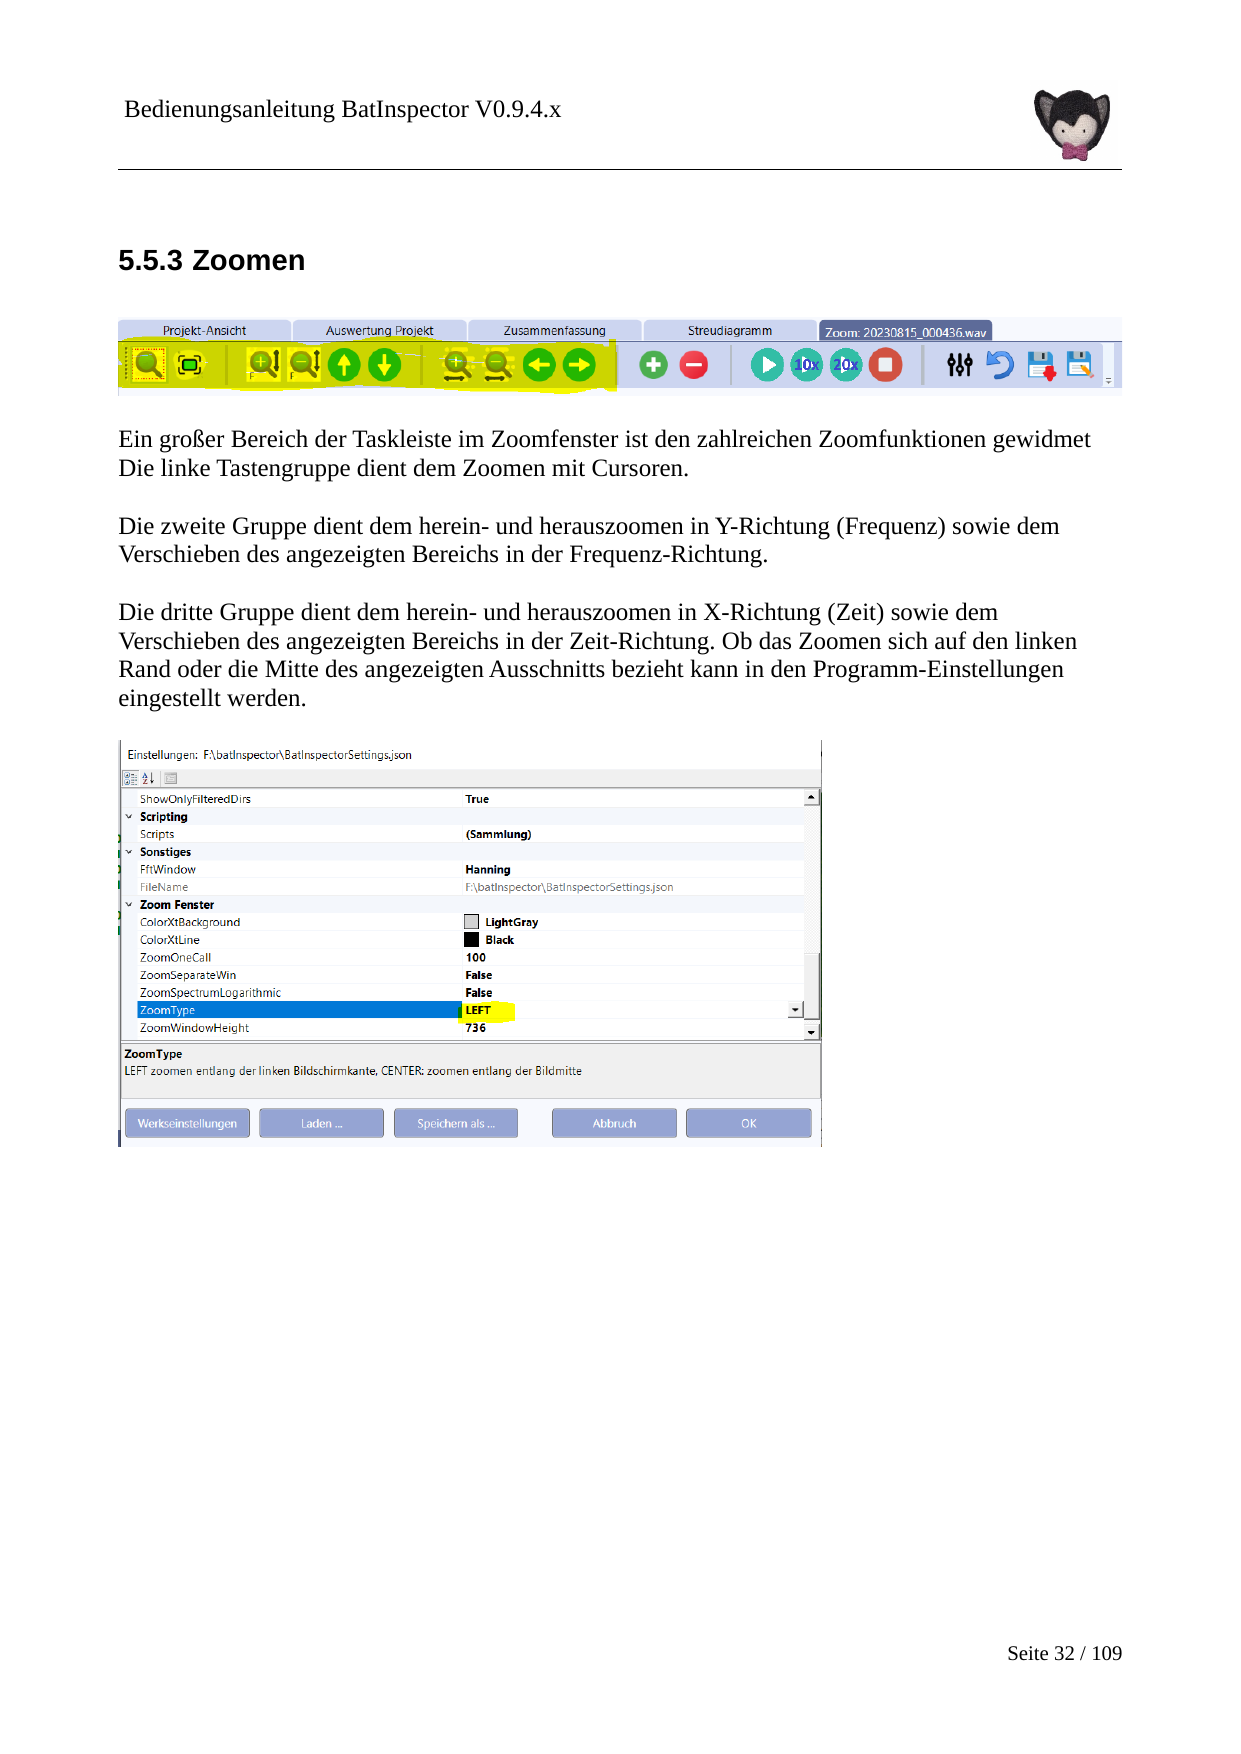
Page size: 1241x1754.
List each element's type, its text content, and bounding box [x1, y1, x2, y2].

text Die dritte Gruppe dient dem herein- und herauszoomen in X-Richtung (Zeit) sowie dem Verschieben des angezeigten Bereichs in der Zeit-Richtung. Ob das Zoomen sich auf den linken Rand oder die Mitte des angezeigten Ausschnitts bezieht kann in den Programm-Einstellungen eingestellt werden. [118, 597, 1122, 712]
text Die linke Tastengruppe dient dem Zoomen mit Cursoren. [118, 453, 1122, 482]
text Ein großer Bereich der Taskleiste im Zoomfenster ist den zahlreichen Zoomfunktionen gewidmet [118, 424, 1122, 453]
text Die zweite Gruppe dient dem herein- und herauszoomen in Y-Richtung (Frequenz) sowie dem Verschieben des angezeigten Bereichs in der Frequenz-Richtung. [118, 511, 1122, 568]
subtitle Zoomen [118, 243, 1122, 276]
picture [118, 317, 1123, 396]
picture [1030, 80, 1119, 169]
picture [118, 740, 822, 1147]
